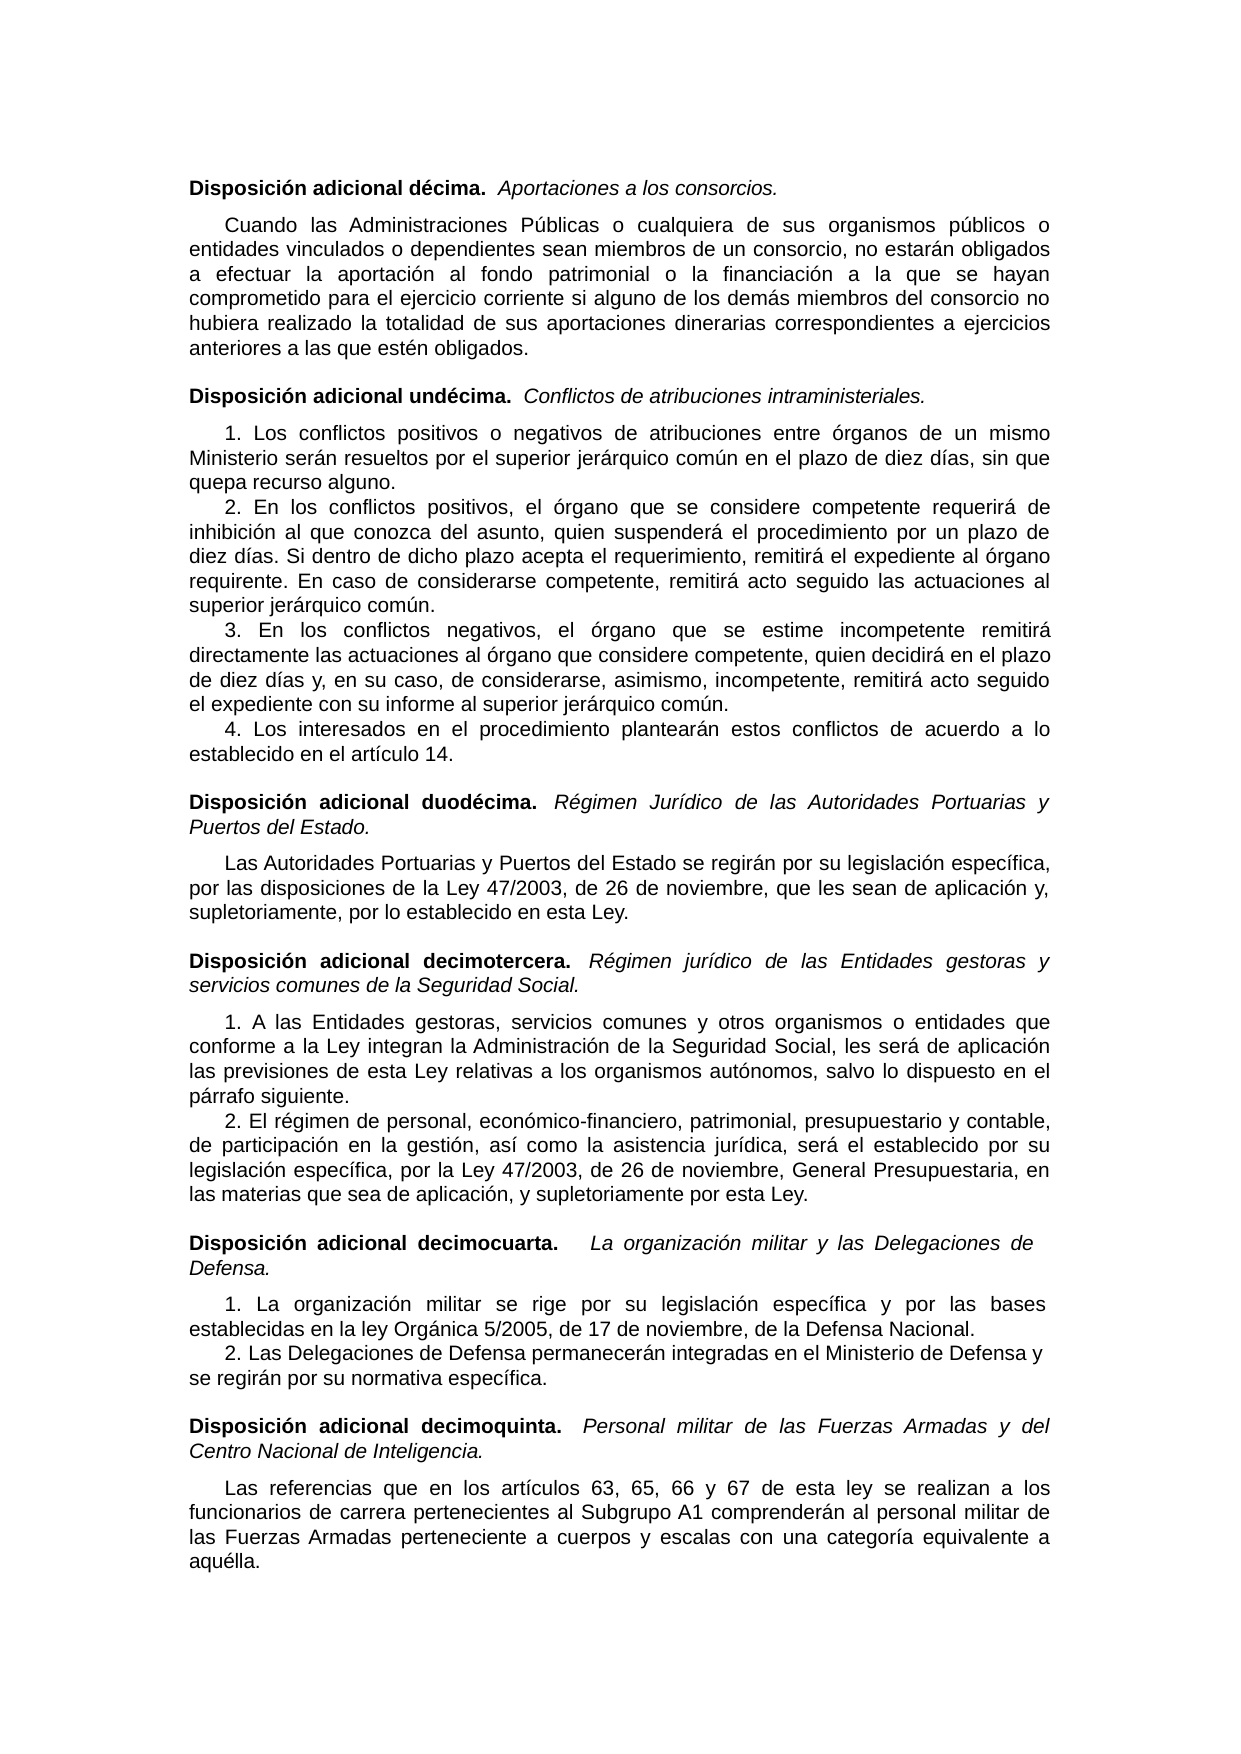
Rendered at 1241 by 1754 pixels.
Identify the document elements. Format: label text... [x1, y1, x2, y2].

list En los conflictos negativos, el órgano que se estime incompetente remitirá directamente las actuaciones al órgano que considere competente, quien decidirá en el plazo de diez días y, en su caso, de considerarse, asimismo, incompetente, remitirá acto seguido el expediente con su informe al superior jerárquico común. [189, 618, 1052, 716]
list Los conflictos positivos o negativos de atribuciones entre órganos de un mismo Ministerio serán resueltos por el superior jerárquico común en el plazo de diez días, sin que quepa recurso alguno. [189, 421, 1052, 494]
text Las referencias que en los artículos 63, 65, 66 y 67 de esta ley se realizan a los funcionarios de carrera pertenecientes al Subgrupo A1 comprenderán al personal militar de las Fuerzas Armadas perteneciente a cuerpos y escalas con una categoría equivalente a aquélla. [189, 1475, 1051, 1573]
text Disposición adicional decimotercera. Régimen jurídico de las Entidades gestoras y servicios comunes de la Seguridad Social. [189, 949, 1051, 997]
text Disposición adicional decimocuarta. La organización militar y las Delegaciones de Defensa. [189, 1231, 1052, 1279]
list La organización militar se rige por su legislación específica y por las bases establecidas en la ley Orgánica 5/2005, de 17 de noviembre, de la Defensa Nacional. [189, 1292, 1051, 1340]
text Cuando las Administraciones Públicas o cualquiera de sus organismos públicos o entidades vinculados o dependientes sean miembros de un consorcio, no estarán obligados a efectuar la aportación al fondo patrimonial o la financiación a la que se hayan comprometido para el ejercicio corriente si alguno de los demás miembros del consorcio no hubiera realizado la totalidad de sus aportaciones dinerarias correspondientes a ejercicios anteriores a las que estén obligados. [189, 212, 1052, 359]
text Disposición adicional duodécima. Régimen Jurídico de las Autoridades Portuarias y Puertos del Estado. [189, 790, 1051, 838]
text Disposición adicional undécima. Conflictos de atribuciones intraministeriales. [189, 384, 1167, 408]
text Las Autoridades Portuarias y Puertos del Estado se regirán por su legislación específica, por las disposiciones de la Ley 47/2003, de 26 de noviembre, que les sean de aplicación y, supletoriamente, por lo establecido en esta Ley. [189, 851, 1052, 924]
text Disposición adicional décima. Aportaciones a los consorcios. [189, 176, 1167, 200]
list A las Entidades gestoras, servicios comunes y otros organismos o entidades que conforme a la Ley integran la Administración de la Seguridad Social, les será de aplicación las previsiones de esta Ley relativas a los organismos autónomos, salvo lo dispuesto en el párrafo siguiente. [189, 1010, 1051, 1107]
list Los interesados en el procedimiento plantearán estos conflictos de acuerdo a lo establecido en el artículo 14. [189, 717, 1051, 766]
text Disposición adicional decimoquinta. Personal militar de las Fuerzas Armadas y del Centro Nacional de Inteligencia. [189, 1414, 1052, 1463]
list En los conflictos positivos, el órgano que se considere competente requerirá de inhibición al que conozca del asunto, quien suspenderá el procedimiento por un plazo de diez días. Si dentro de dicho plazo acepta el requerimiento, remitirá el expediente al órgano requirente. En caso de considerarse competente, remitirá acto seguido las actuaciones al superior jerárquico común. [189, 495, 1052, 617]
list El régimen de personal, económico-financiero, patrimonial, presupuestario y contable, de participación en la gestión, así como la asistencia jurídica, será el establecido por su legislación específica, por la Ley 47/2003, de 26 de noviembre, General Presupuestaria, en las materias que sea de aplicación, y supletoriamente por esta Ley. [189, 1108, 1052, 1206]
list Las Delegaciones de Defensa permanecerán integradas en el Ministerio de Defensa y se regirán por su normativa específica. [189, 1341, 1051, 1390]
